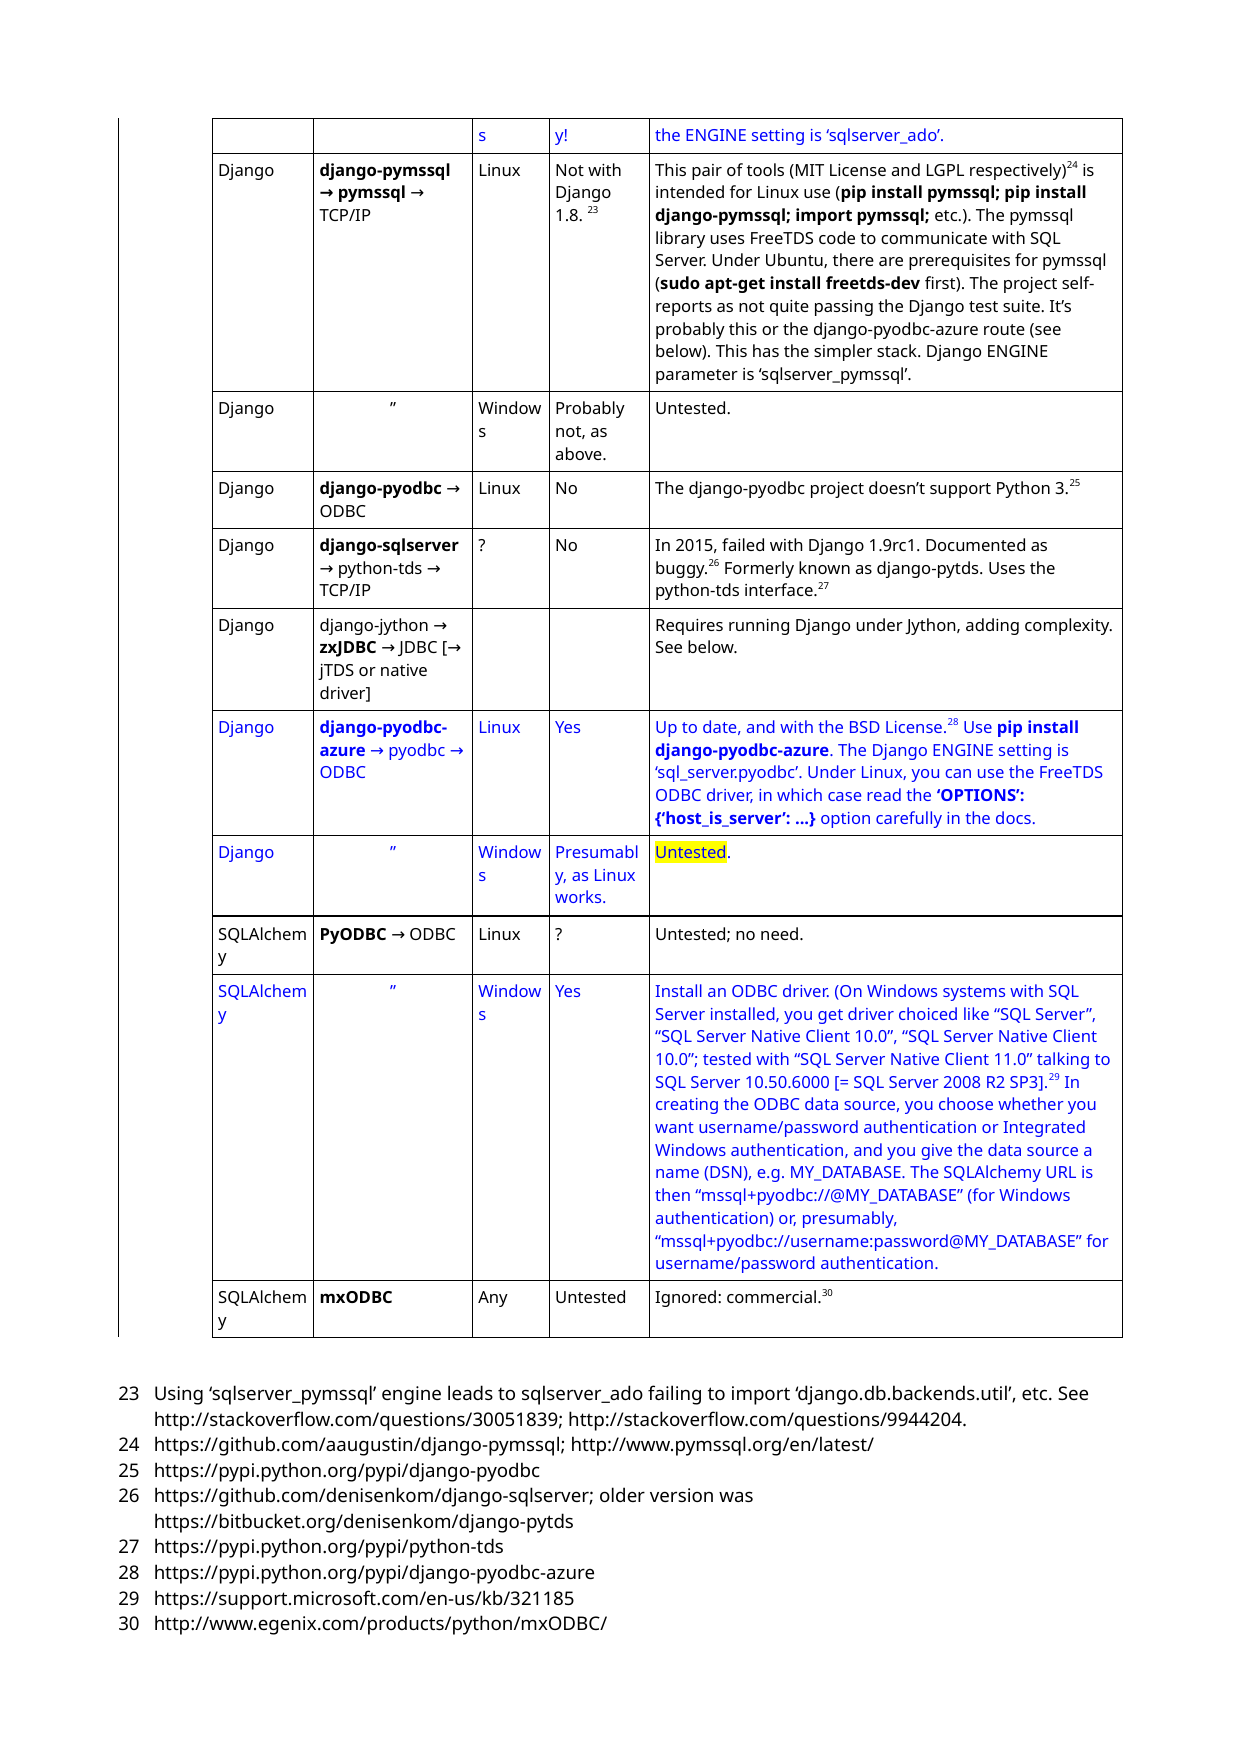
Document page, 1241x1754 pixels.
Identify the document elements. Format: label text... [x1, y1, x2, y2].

table_cell Django [213, 711, 313, 835]
table_cell [119, 835, 212, 914]
table_cell Not with Django 1.8. [550, 154, 649, 391]
table_cell No [550, 529, 649, 607]
table_cell [119, 391, 212, 471]
table_cell [119, 1280, 212, 1337]
table_cell PyODBC → ODBC [314, 917, 472, 973]
table_cell In 2015, failed with Django 1.9rc1. Documented as buggy. Formerly known as django-pytds. Uses the python-tds interface. [650, 529, 1122, 607]
table_cell django-pymssql → pymssql → TCP/IP [314, 154, 472, 391]
table_cell SQLAlchemy [213, 1281, 313, 1337]
table_cell This pair of tools (MIT License and LGPL respectively) is intended for Linux use (pip install pymssql; pip install django-pymssql; import pymssql; etc.). The pymssql library uses FreeTDS code to communicate with SQL Server. Under Ubuntu, there are prerequisites for pymssql (sudo apt-get install freetds-dev first). The project self-reports as not quite passing the Django test suite. It’s probably this or the django-pyodbc-azure route (see below). This has the simpler stack. Django ENGINE parameter is ‘sqlserver_pymssql’. [650, 154, 1122, 391]
table_cell Django [213, 836, 313, 914]
table_cell [473, 609, 549, 710]
table_cell [119, 118, 212, 152]
table_cell django-pyodbc-azure → pyodbc → ODBC [314, 711, 472, 835]
table_cell SQLAlchemy [213, 917, 313, 973]
table_cell y! [550, 119, 649, 152]
table_cell the ENGINE setting is ‘sqlserver_ado’. [650, 119, 1122, 152]
table_cell Install an ODBC driver. (On Windows systems with SQL Server installed, you get driver choiced like “SQL Server”, “SQL Server Native Client 10.0”, “SQL Server Native Client 10.0”; tested with “SQL Server Native Client 11.0” talking to SQL Server 10.50.6000 [= SQL Server 2008 R2 SP3]. In creating the ODBC data source, you choose whether you want username/password authentication or Integrated Windows authentication, and you give the data source a name (DSN), e.g. MY_DATABASE. The SQLAlchemy URL is then “mssql+pyodbc://@MY_DATABASE” (for Windows authentication) or, presumably, “mssql+pyodbc://username:password@MY_DATABASE” for username/password authentication. [650, 975, 1122, 1280]
table_cell Up to date, and with the BSD License. Use pip install django-pyodbc-azure. The Django ENGINE setting is ‘sql_server.pyodbc’. Under Linux, you can use the FreeTDS ODBC driver, in which case read the ‘OPTIONS’: {‘host_is_server’: ...} option carefully in the docs. [650, 711, 1122, 835]
table_cell Ignored: commercial. [650, 1281, 1122, 1337]
table_cell ” [314, 975, 472, 1280]
table_cell django-pyodbc → ODBC [314, 472, 472, 528]
table_cell mxODBC [314, 1281, 472, 1337]
table_cell Requires running Django under Jython, adding complexity. See below. [650, 609, 1122, 710]
table_cell django-sqlserver → python-tds → TCP/IP [314, 529, 472, 607]
table_cell No [550, 472, 649, 528]
table_cell Untested [550, 1281, 649, 1337]
table_cell Any [473, 1281, 549, 1337]
table_cell Windows [473, 836, 549, 914]
table_cell Untested; no need. [650, 917, 1122, 973]
table_cell [119, 528, 212, 607]
table_cell [213, 119, 313, 152]
table_cell Django [213, 392, 313, 471]
table_cell Untested. [650, 836, 1122, 914]
table_cell Django [213, 472, 313, 528]
table_cell django-jython → zxJDBC → JDBC [→ jTDS or native driver] [314, 609, 472, 710]
table_cell [119, 471, 212, 528]
table_cell SQLAlchemy [213, 975, 313, 1280]
table_cell Django [213, 154, 313, 391]
table_cell Yes [550, 711, 649, 835]
table_cell [550, 609, 649, 710]
table_cell s [473, 119, 549, 152]
table_cell Linux [473, 711, 549, 835]
table_cell Yes [550, 975, 649, 1280]
table_cell ” [314, 392, 472, 471]
table_cell Linux [473, 154, 549, 391]
table_cell Linux [473, 472, 549, 528]
table_cell [119, 608, 212, 710]
table_cell ? [550, 917, 649, 973]
table_cell Windows [473, 392, 549, 471]
table_cell Untested. [650, 392, 1122, 471]
table_cell Probably not, as above. [550, 392, 649, 471]
table_cell Linux [473, 917, 549, 973]
table_cell ? [473, 529, 549, 607]
table_cell Presumably, as Linux works. [550, 836, 649, 914]
table_cell [314, 119, 472, 152]
table_cell [119, 915, 212, 973]
table_cell The django-pyodbc project doesn’t support Python 3. [650, 472, 1122, 528]
table_cell Django [213, 609, 313, 710]
table_cell [119, 974, 212, 1280]
table_cell ” [314, 836, 472, 914]
table_cell [119, 710, 212, 835]
table_cell Django [213, 529, 313, 607]
table_cell [119, 153, 212, 391]
table_cell Windows [473, 975, 549, 1280]
